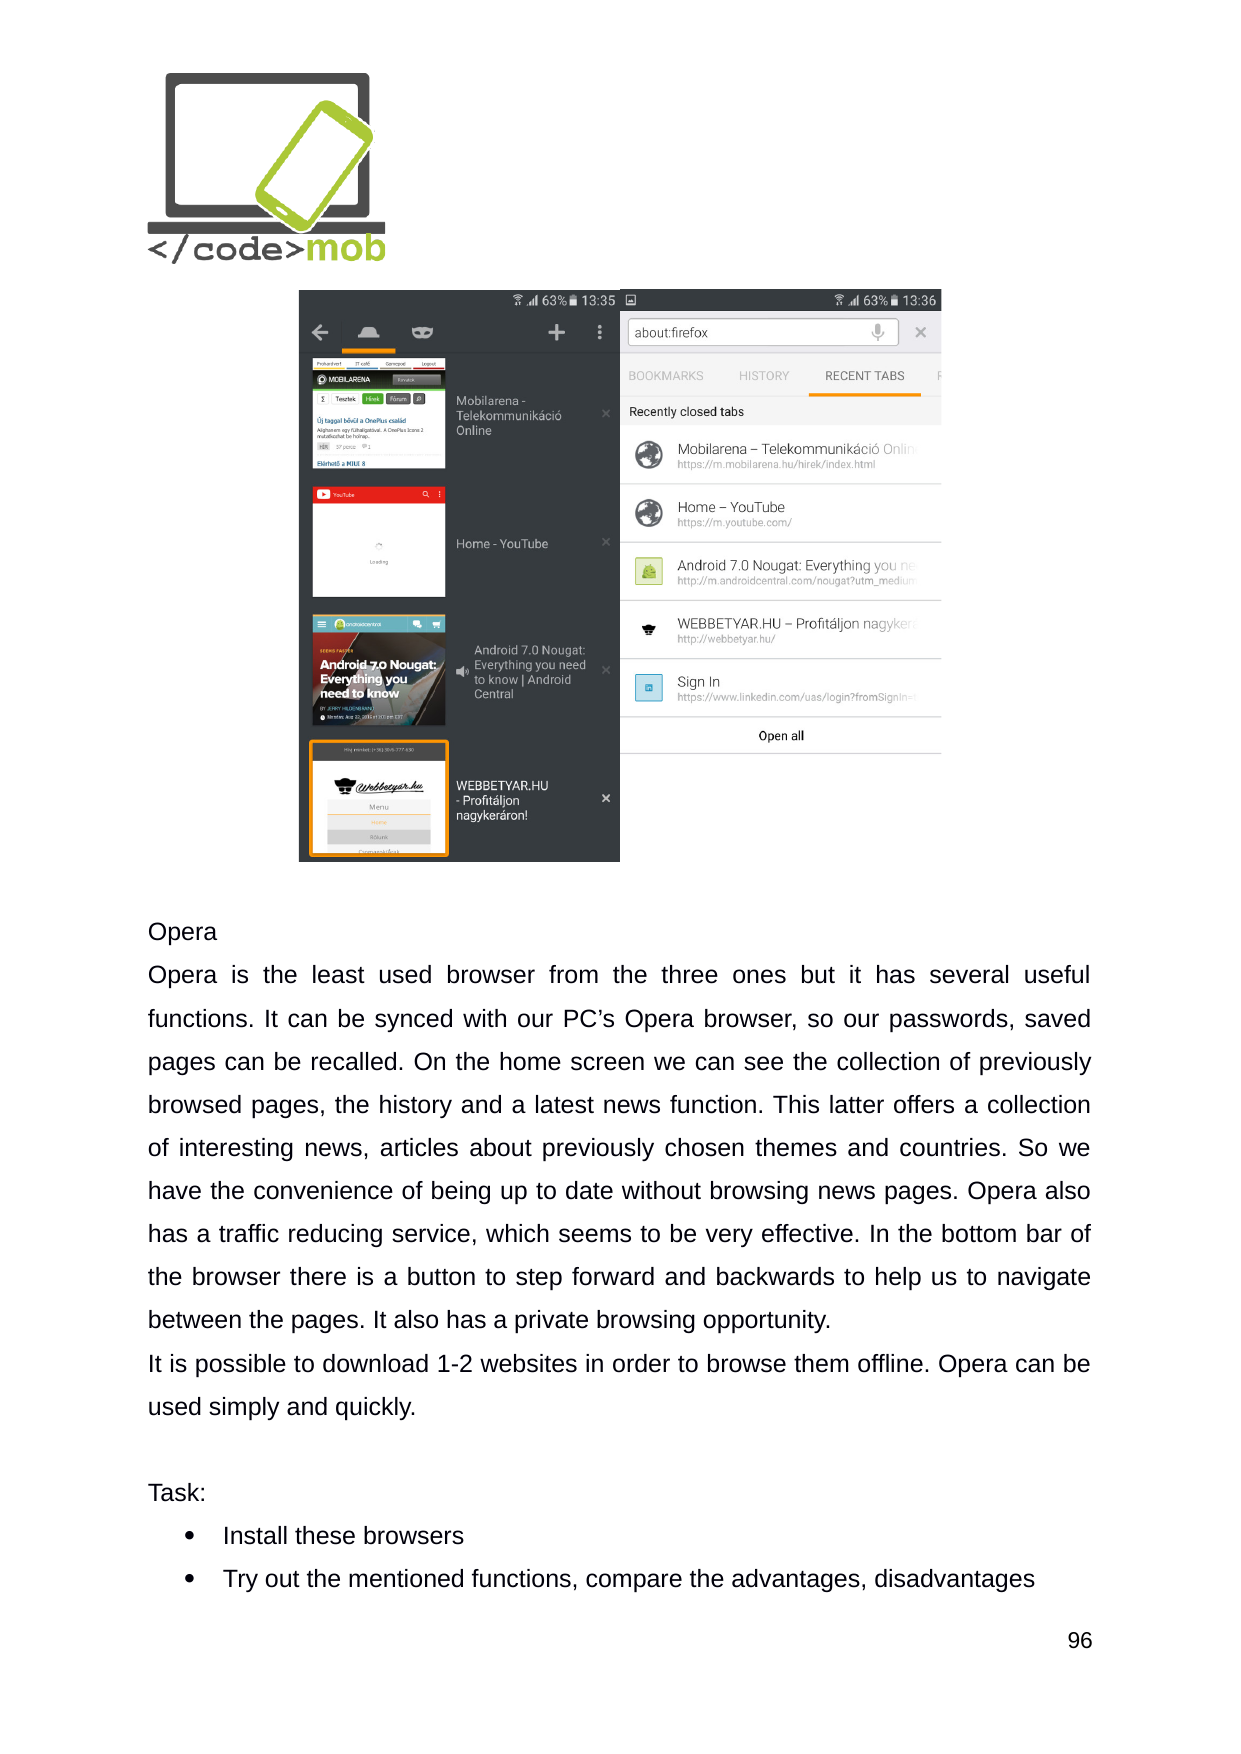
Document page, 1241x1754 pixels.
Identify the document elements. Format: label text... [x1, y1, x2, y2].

text It is possible to download 1-2 websites in order to browse them offline. Opera can be used simply and quickly. [148, 1348, 1093, 1420]
text Task: [148, 1478, 1093, 1507]
text Opera [148, 917, 1093, 946]
list Try out the mentioned functions, compare the advantages, disadvantages [185, 1564, 1093, 1593]
text Opera is the least used browser from the three ones but it has several useful functions. It can be synced with our PC’s Opera browser, so our passwords, saved pages can be recalled. On the home screen we can see the collection of previously browsed pages, the history and a latest news function. This latter offers a collection of interesting news, articles about previously chosen themes and countries. So we have the convenience of being up to date without browsing news pages. Opera also has a traffic reducing service, which seems to be very effective. In the bottom bar of the browser there is a button to step forward and backwards to help us to navigate between the pages. It also has a private browsing opportunity. [148, 960, 1093, 1334]
list Install these browsers [185, 1521, 1093, 1550]
picture [147, 73, 386, 264]
picture [298, 289, 942, 862]
